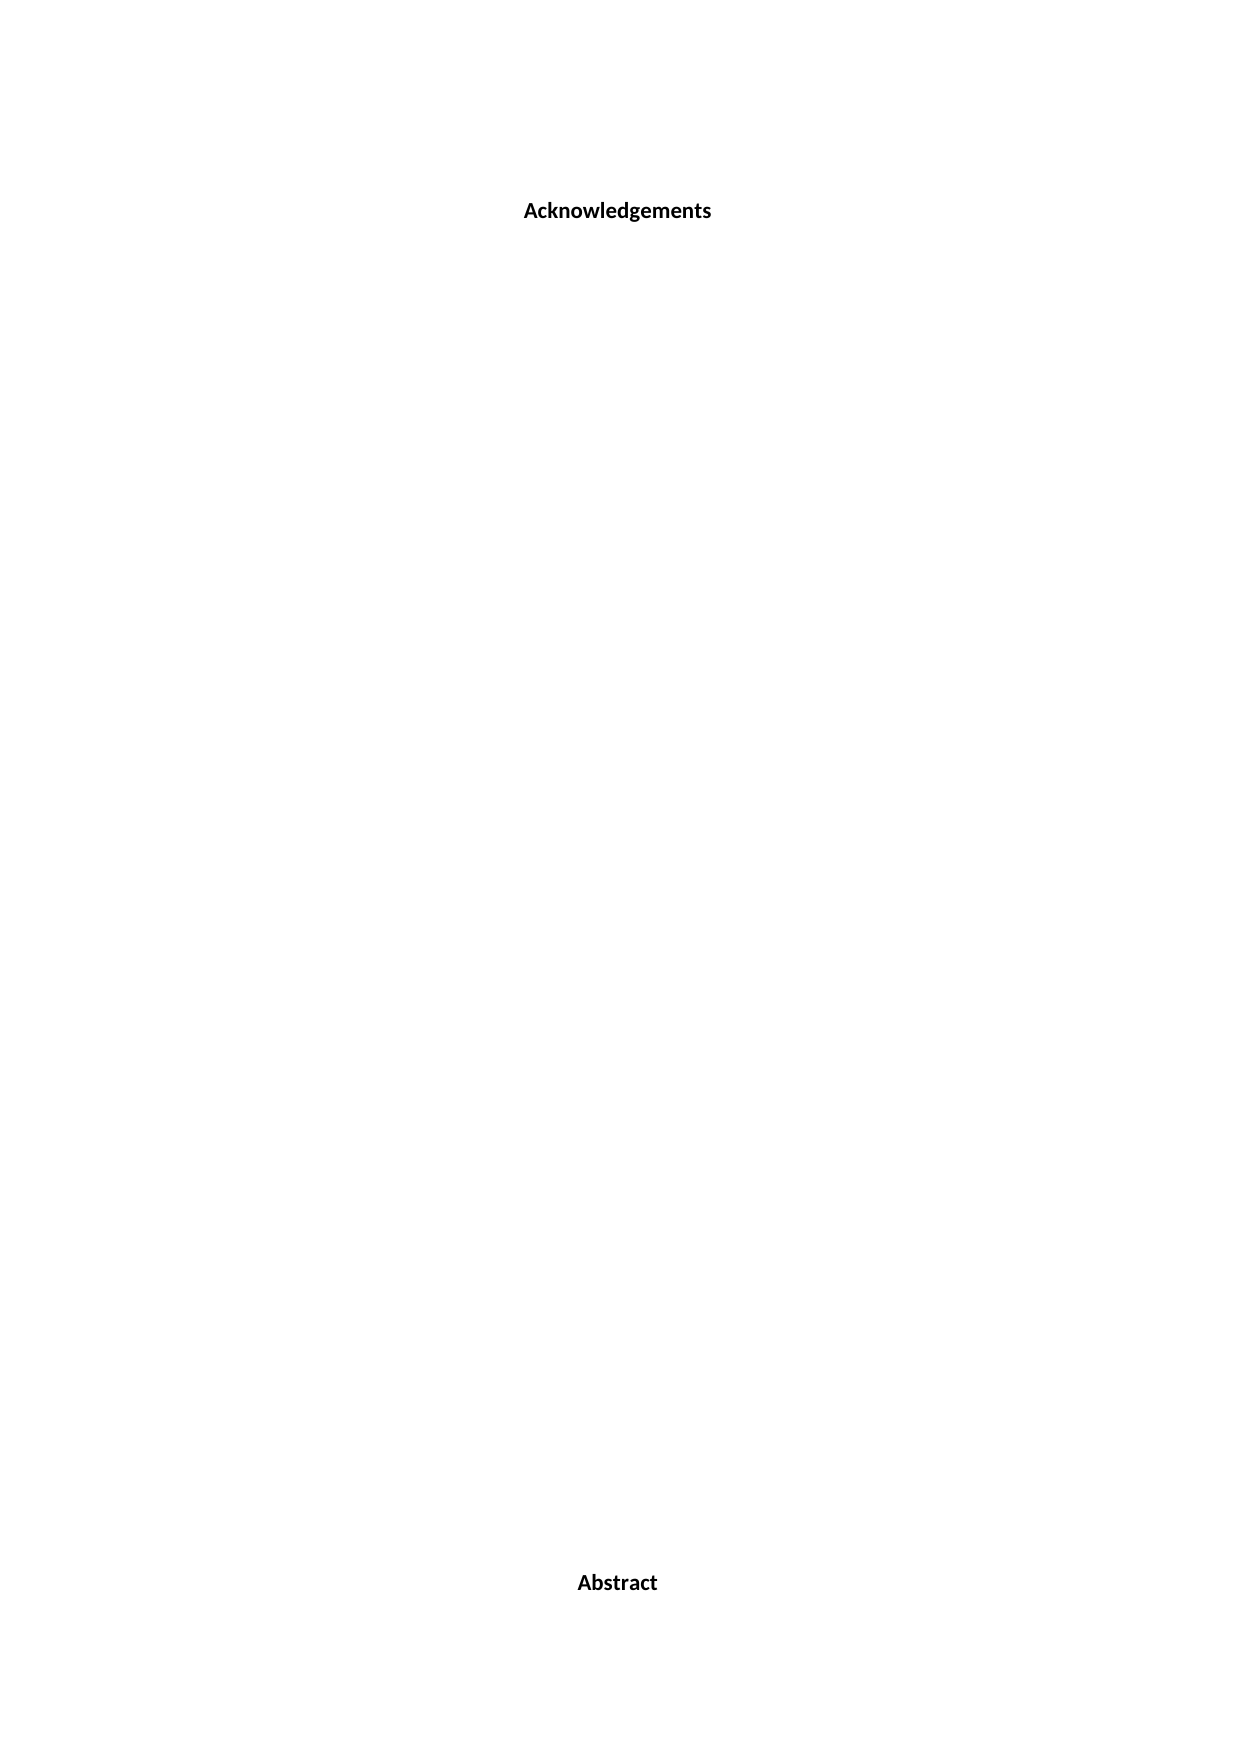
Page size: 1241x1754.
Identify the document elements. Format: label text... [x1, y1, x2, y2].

text Acknowledgements [150, 196, 1090, 224]
text Abstract [150, 1568, 1090, 1596]
